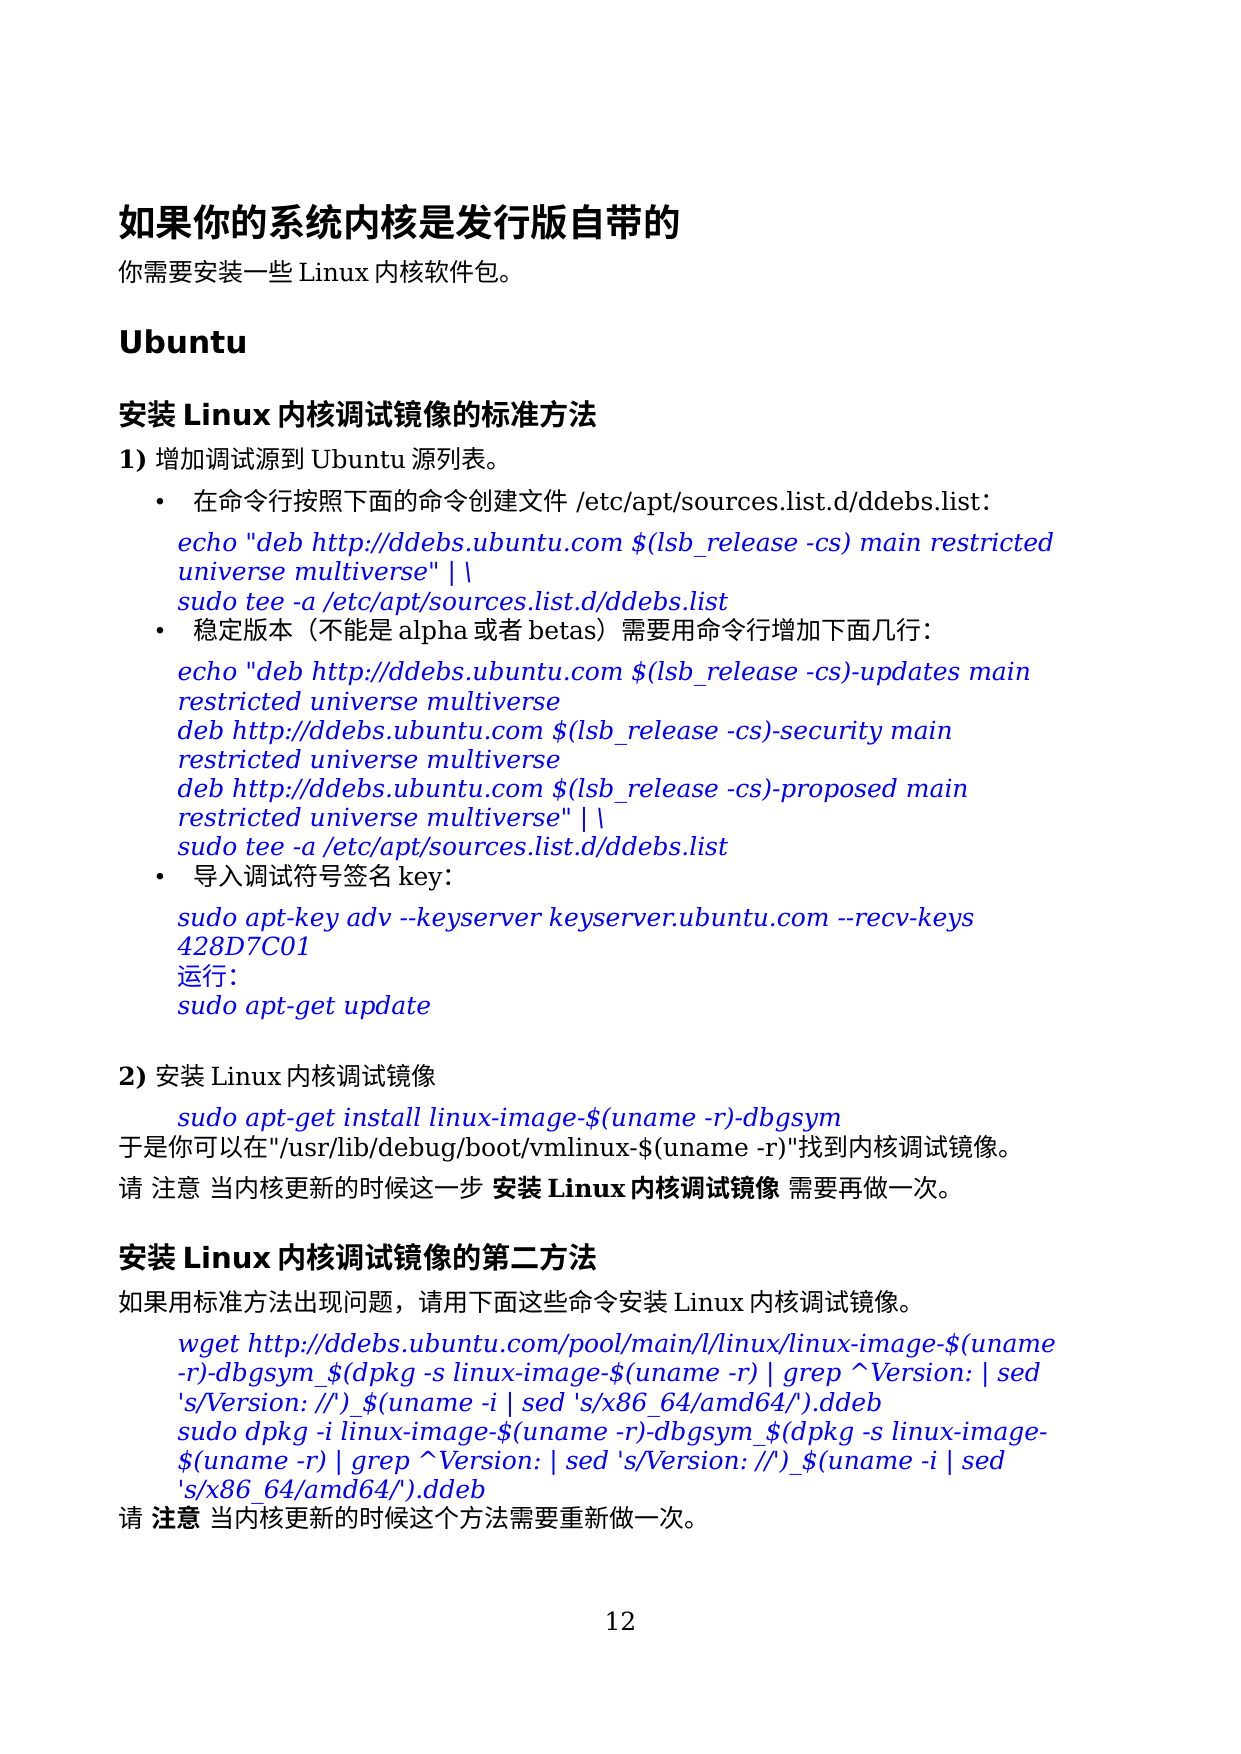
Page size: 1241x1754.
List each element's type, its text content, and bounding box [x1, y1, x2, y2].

text sudo apt-get update [177, 991, 1063, 1020]
text wget http://ddebs.ubuntu.com/pool/main/l/linux/linux-image-$(uname -r)-dbgsym_$(dpkg -s linux-image-$(uname -r) | grep ^Version: | sed 's/Version: //')_$(uname -i | sed 's/x86_64/amd64/').ddeb [177, 1329, 1063, 1417]
text echo "deb http://ddebs.ubuntu.com $(lsb_release -cs) main restricted universe multiverse" | \ [177, 528, 1063, 587]
subtitle 安装Linux内核调试镜像的标准方法 [118, 398, 1122, 432]
text 你需要安装一些Linux内核软件包。 [118, 258, 1122, 287]
list 稳定版本（不能是alpha或者betas）需要用命令行增加下面几行： [156, 616, 1122, 645]
text sudo tee -a /etc/apt/sources.list.d/ddebs.list [177, 587, 1063, 616]
text sudo apt-get install linux-image-$(uname -r)-dbgsym [177, 1104, 1063, 1133]
text 运行： [177, 962, 1063, 991]
list 在命令行按照下面的命令创建文件 /etc/apt/sources.list.d/ddebs.list： [156, 487, 1122, 516]
text 于是你可以在"/usr/lib/debug/boot/vmlinux-$(uname -r)"找到内核调试镜像。 [118, 1133, 1122, 1162]
text 请 注意 当内核更新的时候这一步 安装Linux内核调试镜像 需要再做一次。 [118, 1174, 1122, 1204]
text 1) 增加调试源到Ubuntu源列表。 [118, 445, 1122, 474]
text deb http://ddebs.ubuntu.com $(lsb_release -cs)-proposed main restricted universe multiverse" | \ [177, 774, 1063, 833]
text sudo apt-key adv --keyserver keyserver.ubuntu.com --recv-keys 428D7C01 [177, 903, 1063, 962]
text sudo dpkg -i linux-image-$(uname -r)-dbgsym_$(dpkg -s linux-image-$(uname -r) | grep ^Version: | sed 's/Version: //')_$(uname -i | sed 's/x86_64/amd64/').ddeb [177, 1417, 1063, 1504]
text echo "deb http://ddebs.ubuntu.com $(lsb_release -cs)-updates main restricted universe multiverse [177, 658, 1063, 716]
text sudo tee -a /etc/apt/sources.list.d/ddebs.list [177, 833, 1063, 862]
text deb http://ddebs.ubuntu.com $(lsb_release -cs)-security main restricted universe multiverse [177, 716, 1063, 774]
subtitle Ubuntu [118, 324, 1122, 361]
list 导入调试符号签名key： [156, 862, 1122, 891]
text 如果用标准方法出现问题，请用下面这些命令安装Linux内核调试镜像。 [118, 1288, 1122, 1317]
subtitle 如果你的系统内核是发行版自带的 [118, 202, 1122, 245]
subtitle 安装Linux内核调试镜像的第二方法 [118, 1241, 1122, 1275]
text 2) 安装Linux内核调试镜像 [118, 1062, 1122, 1091]
text 请 注意 当内核更新的时候这个方法需要重新做一次。 [118, 1504, 1122, 1534]
